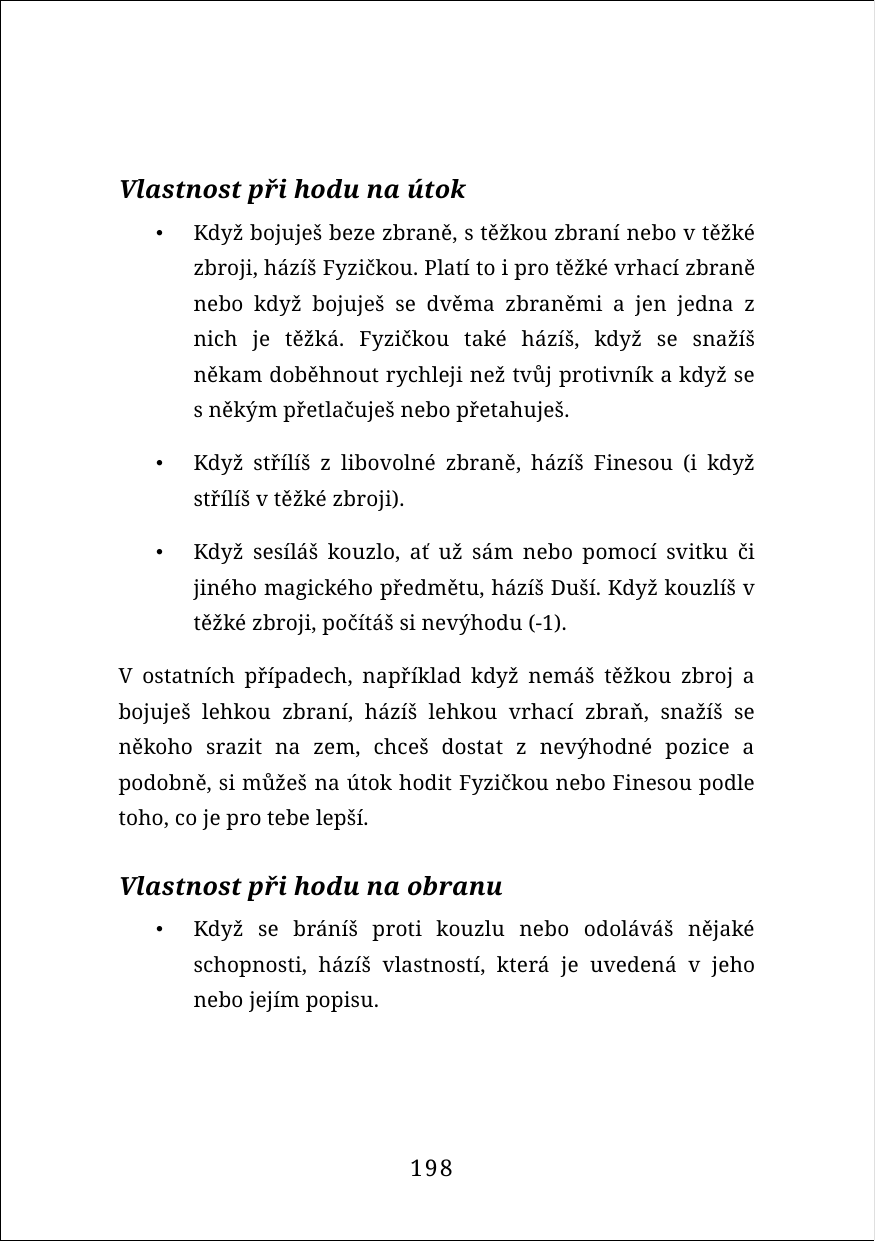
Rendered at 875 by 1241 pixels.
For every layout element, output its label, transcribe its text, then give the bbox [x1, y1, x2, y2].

list Když bojuješ beze zbraně, s těžkou zbraní nebo v těžké zbroji, házíš Fyzičkou. Platí to i pro těžké vrhací zbraně nebo když bojuješ se dvěma zbraněmi a jen jedna z nich je těžká. Fyzičkou také házíš, když se snažíš někam doběhnout rychleji než tvůj protivník a když se s někým přetlačuješ nebo přetahuješ. [156, 218, 756, 424]
text V ostatních případech, například když nemáš těžkou zbroj a bojuješ lehkou zbraní, házíš lehkou vrhací zbraň, snažíš se někoho srazit na zem, chceš dostat z nevýhodné pozice a podobně, si můžeš na útok hodit Fyzičkou nebo Finesou podle toho, co je pro tebe lepší. [118, 661, 756, 832]
subtitle Vlastnost při hodu na útok [118, 172, 756, 206]
list Když sesíláš kouzlo, ať už sám nebo pomocí svitku či jiného magického předmětu, házíš Duší. Když kouzlíš v těžké zbroji, počítáš si nevýhodu (-1). [156, 537, 756, 637]
subtitle Vlastnost při hodu na obranu [118, 868, 756, 903]
list Když střílíš z libovolné zbraně, házíš Finesou (i když střílíš v těžké zbroji). [156, 448, 756, 512]
list Když se bráníš proti kouzlu nebo odoláváš nějaké schopnosti, házíš vlastností, která je uvedená v jeho nebo jejím popisu. [156, 914, 756, 1014]
